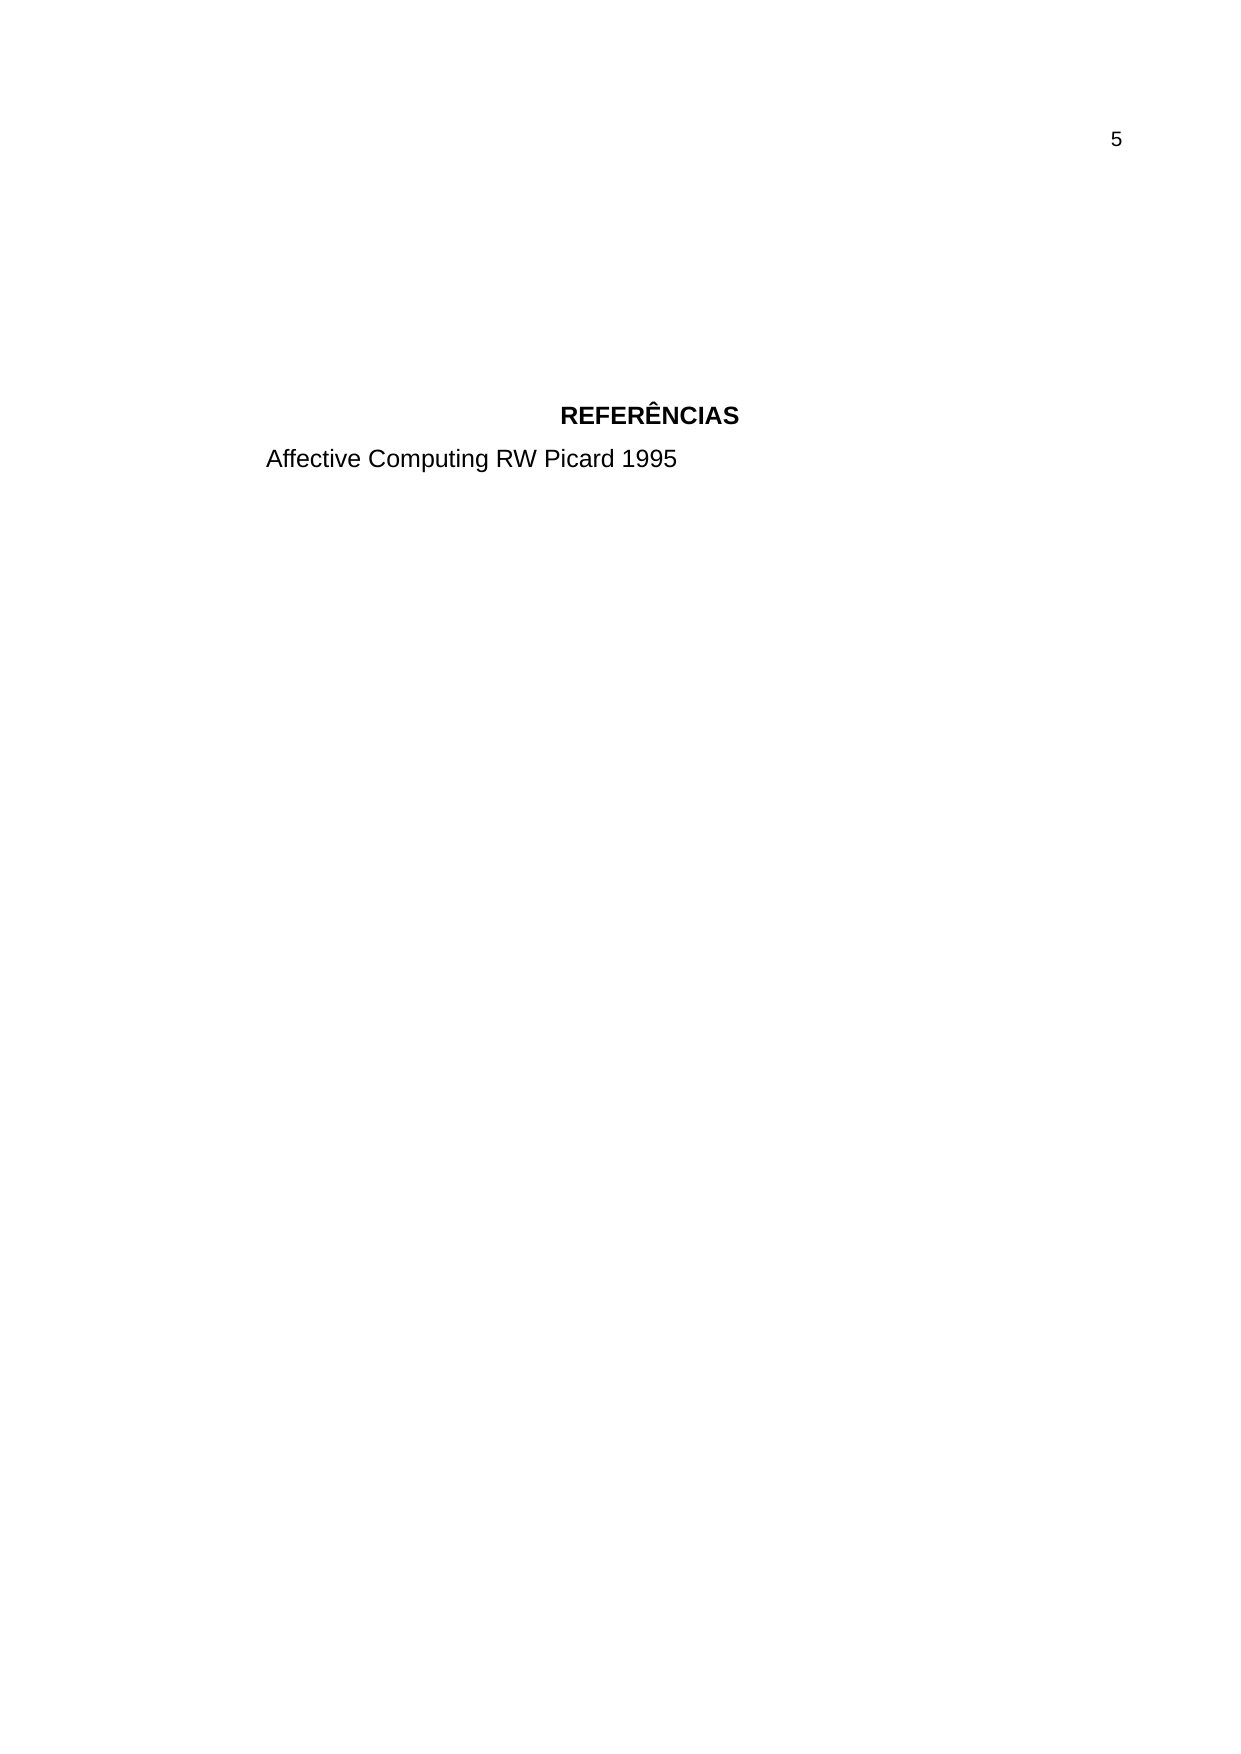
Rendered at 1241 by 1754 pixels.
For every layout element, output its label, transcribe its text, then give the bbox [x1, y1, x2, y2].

text Affective Computing RW Picard 1995 [177, 444, 1122, 472]
subtitle REFERÊNCIAS [177, 401, 1122, 429]
